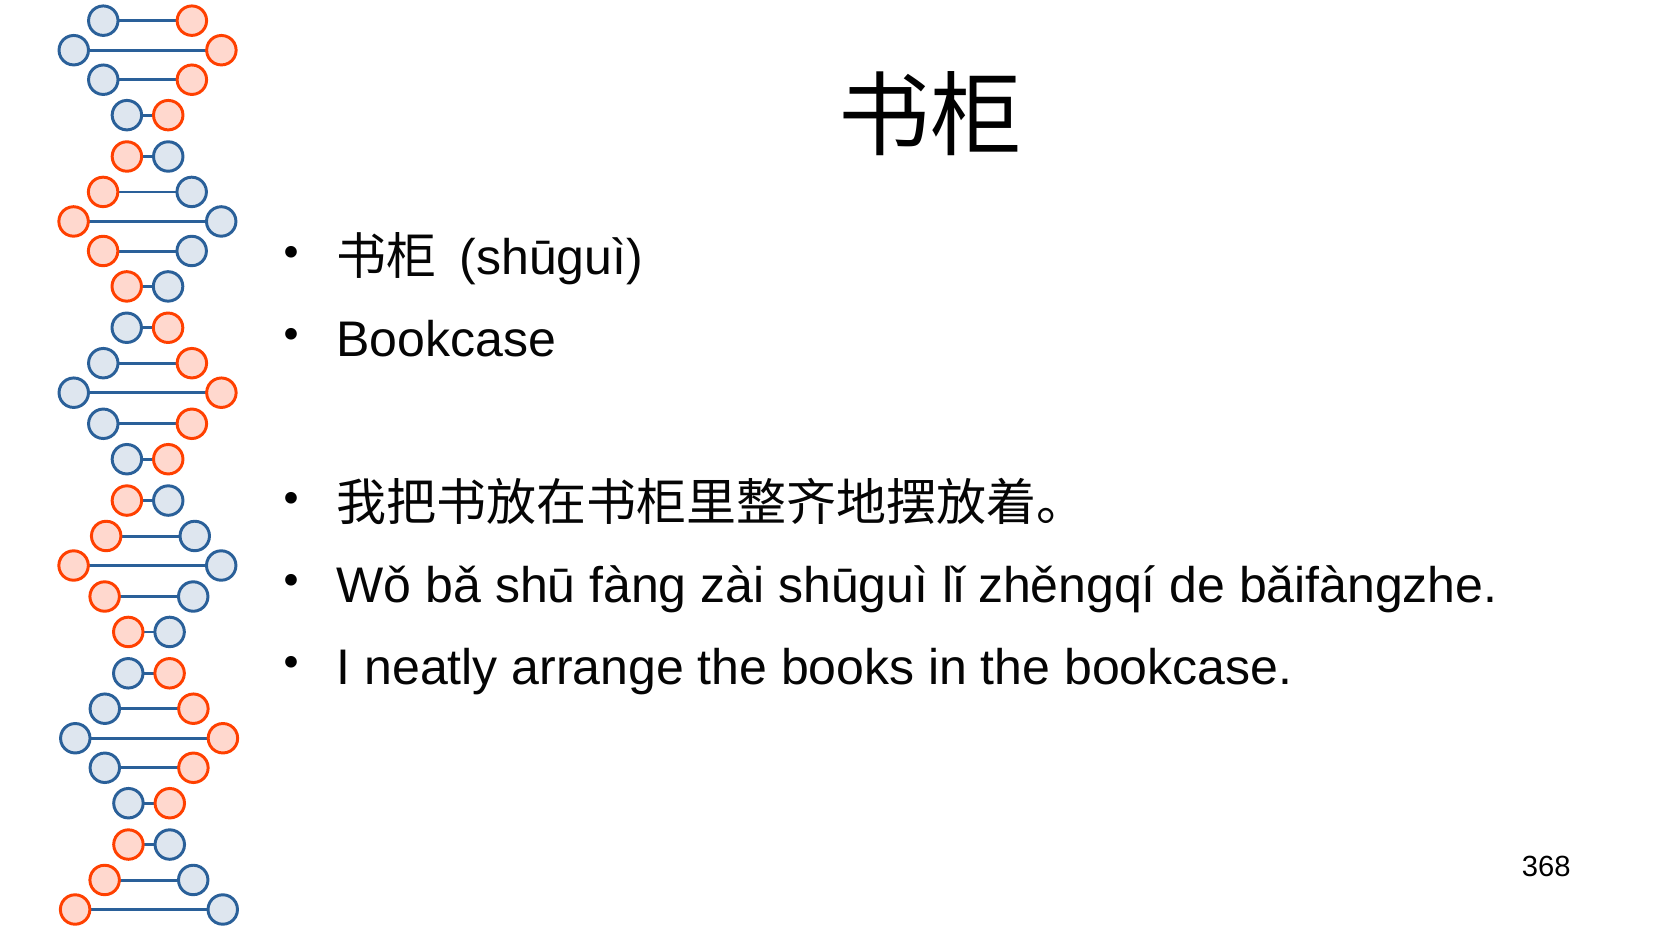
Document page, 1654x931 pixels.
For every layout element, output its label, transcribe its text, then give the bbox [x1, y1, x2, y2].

title 书柜 [265, 35, 1595, 189]
list 书柜 (shūguì) Bookcase 我把书放在书柜里整齐地摆放着。 Wǒ bǎ shū fàng zài shūguì lǐ zhěngqí de bǎifàngzhe. I neatly arrange the books in the bookcase. [265, 224, 1595, 764]
